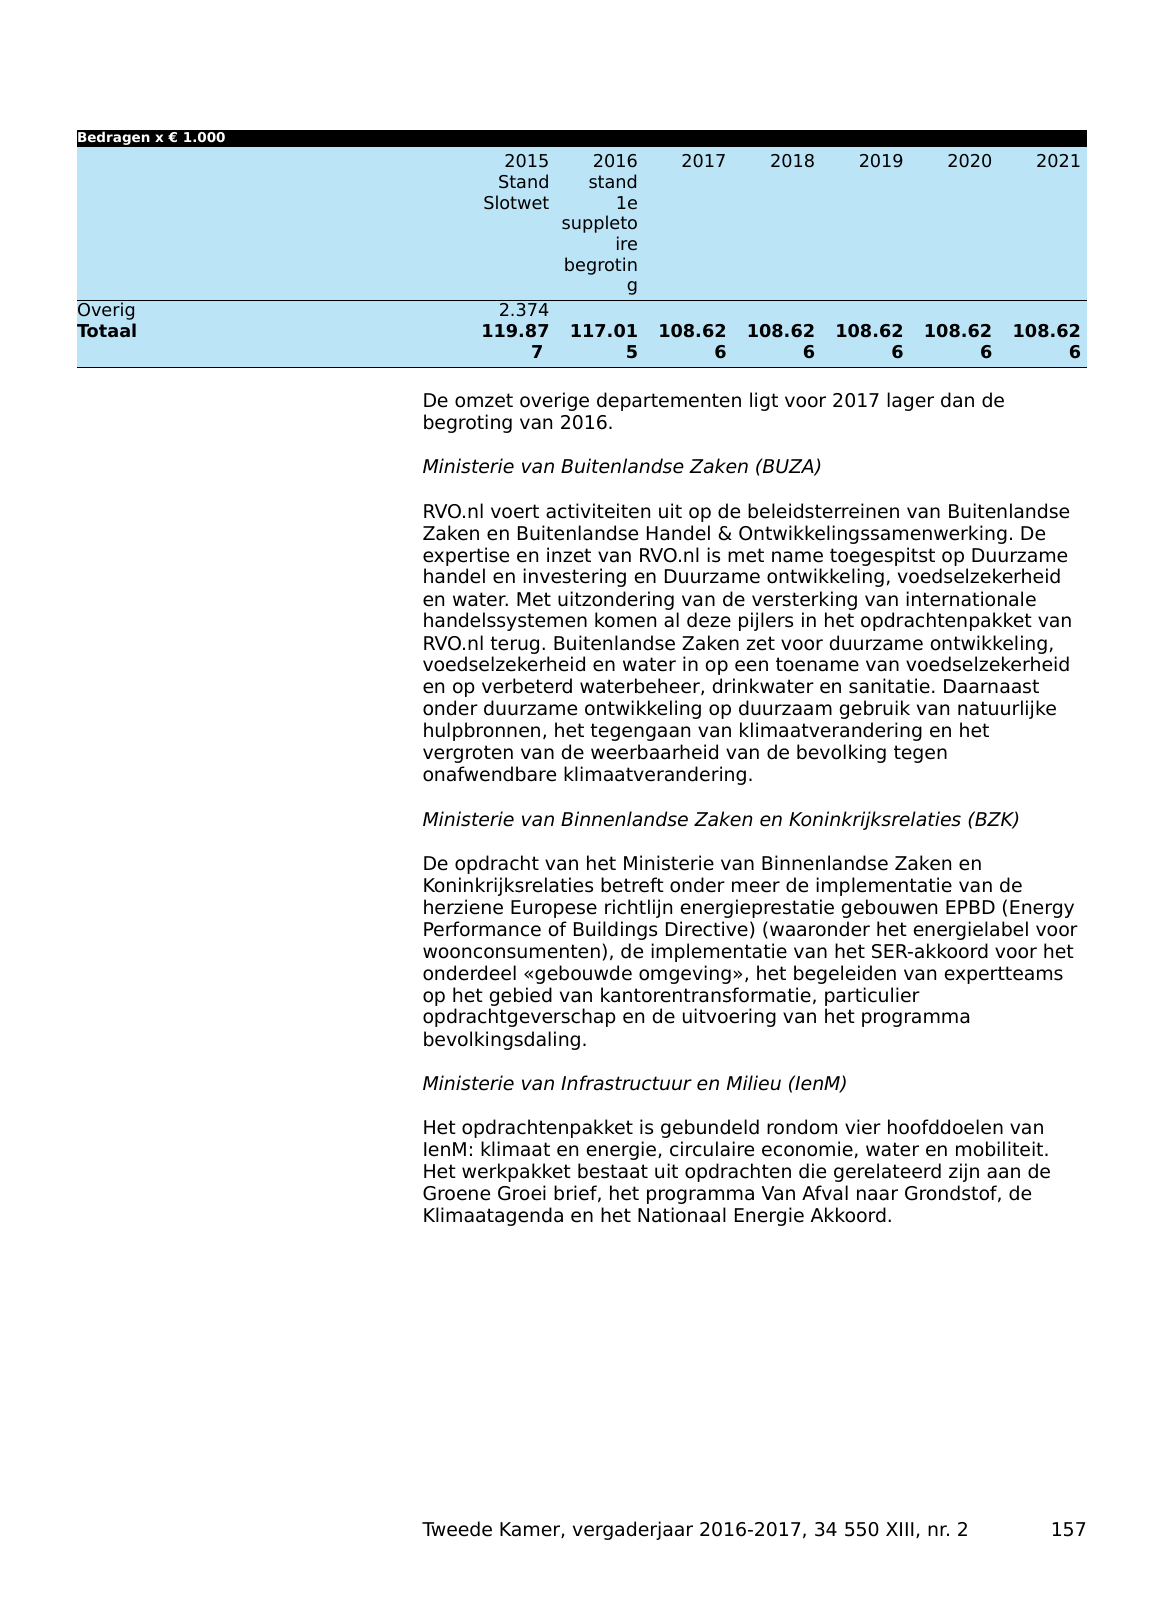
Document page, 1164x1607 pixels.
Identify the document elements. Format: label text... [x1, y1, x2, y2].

text De omzet overige departementen ligt voor 2017 lager dan de begroting van 2016. [422, 390, 1087, 434]
table_cell 2015 Stand Slotwet [466, 147, 555, 300]
table_cell Totaal [77, 321, 466, 367]
text Het opdrachtenpakket is gebundeld rondom vier hoofddoelen van IenM: klimaat en energie, circulaire economie, water en mobiliteit. Het werkpakket bestaat uit opdrachten die gerelateerd zijn aan de Groene Groei brief, het programma Van Afval naar Grondstof, de Klimaatagenda en het Nationaal Energie Akkoord. [422, 1117, 1087, 1227]
table_cell [998, 301, 1087, 321]
table_cell 2016 stand 1e suppletoire begroting [555, 147, 644, 300]
table_cell 108.626 [644, 321, 732, 367]
table_cell 108.626 [732, 321, 821, 367]
table_cell [732, 301, 821, 321]
subtitle Ministerie van Buitenlandse Zaken (BUZA) [422, 456, 1087, 478]
table_header Bedragen x € 1.000 [77, 130, 1087, 146]
text De opdracht van het Ministerie van Binnenlandse Zaken en Koninkrijksrelaties betreft onder meer de implementatie van de herziene Europese richtlijn energieprestatie gebouwen EPBD (Energy Performance of Buildings Directive) (waaronder het energielabel voor woonconsumenten), de implementatie van het SER-akkoord voor het onderdeel «gebouwde omgeving», het begeleiden van expertteams op het gebied van kantorentransformatie, particulier opdrachtgeverschap en de uitvoering van het programma bevolkingsdaling. [422, 853, 1087, 1050]
table_cell [555, 301, 644, 321]
table_cell [644, 301, 732, 321]
table_cell 2019 [821, 147, 909, 300]
subtitle Ministerie van Binnenlandse Zaken en Koninkrijksrelaties (BZK) [422, 808, 1087, 830]
table_cell 119.877 [466, 321, 555, 367]
table_cell 2018 [732, 147, 821, 300]
table_cell 2021 [998, 147, 1087, 300]
table_cell [77, 147, 466, 300]
table_cell 108.626 [821, 321, 909, 367]
table_cell Overig [77, 301, 466, 321]
subtitle Ministerie van Infrastructuur en Milieu (IenM) [422, 1073, 1087, 1094]
table_cell [909, 301, 998, 321]
text RVO.nl voert activiteiten uit op de beleidsterreinen van Buitenlandse Zaken en Buitenlandse Handel & Ontwikkelingssamenwerking. De expertise en inzet van RVO.nl is met name toegespitst op Duurzame handel en investering en Duurzame ontwikkeling, voedselzekerheid en water. Met uitzondering van de versterking van internationale handelssystemen komen al deze pijlers in het opdrachtenpakket van RVO.nl terug. Buitenlandse Zaken zet voor duurzame ontwikkeling, voedselzekerheid en water in op een toename van voedselzekerheid en op verbeterd waterbeheer, drinkwater en sanitatie. Daarnaast onder duurzame ontwikkeling op duurzaam gebruik van natuurlijke hulpbronnen, het tegengaan van klimaatverandering en het vergroten van de weerbaarheid van de bevolking tegen onafwendbare klimaatverandering. [422, 501, 1087, 786]
table_cell 2.374 [466, 301, 555, 321]
table_cell [821, 301, 909, 321]
table_cell 2020 [909, 147, 998, 300]
table_cell 2017 [644, 147, 732, 300]
table_cell 108.626 [909, 321, 998, 367]
table_cell 108.626 [998, 321, 1087, 367]
table_cell 117.015 [555, 321, 644, 367]
